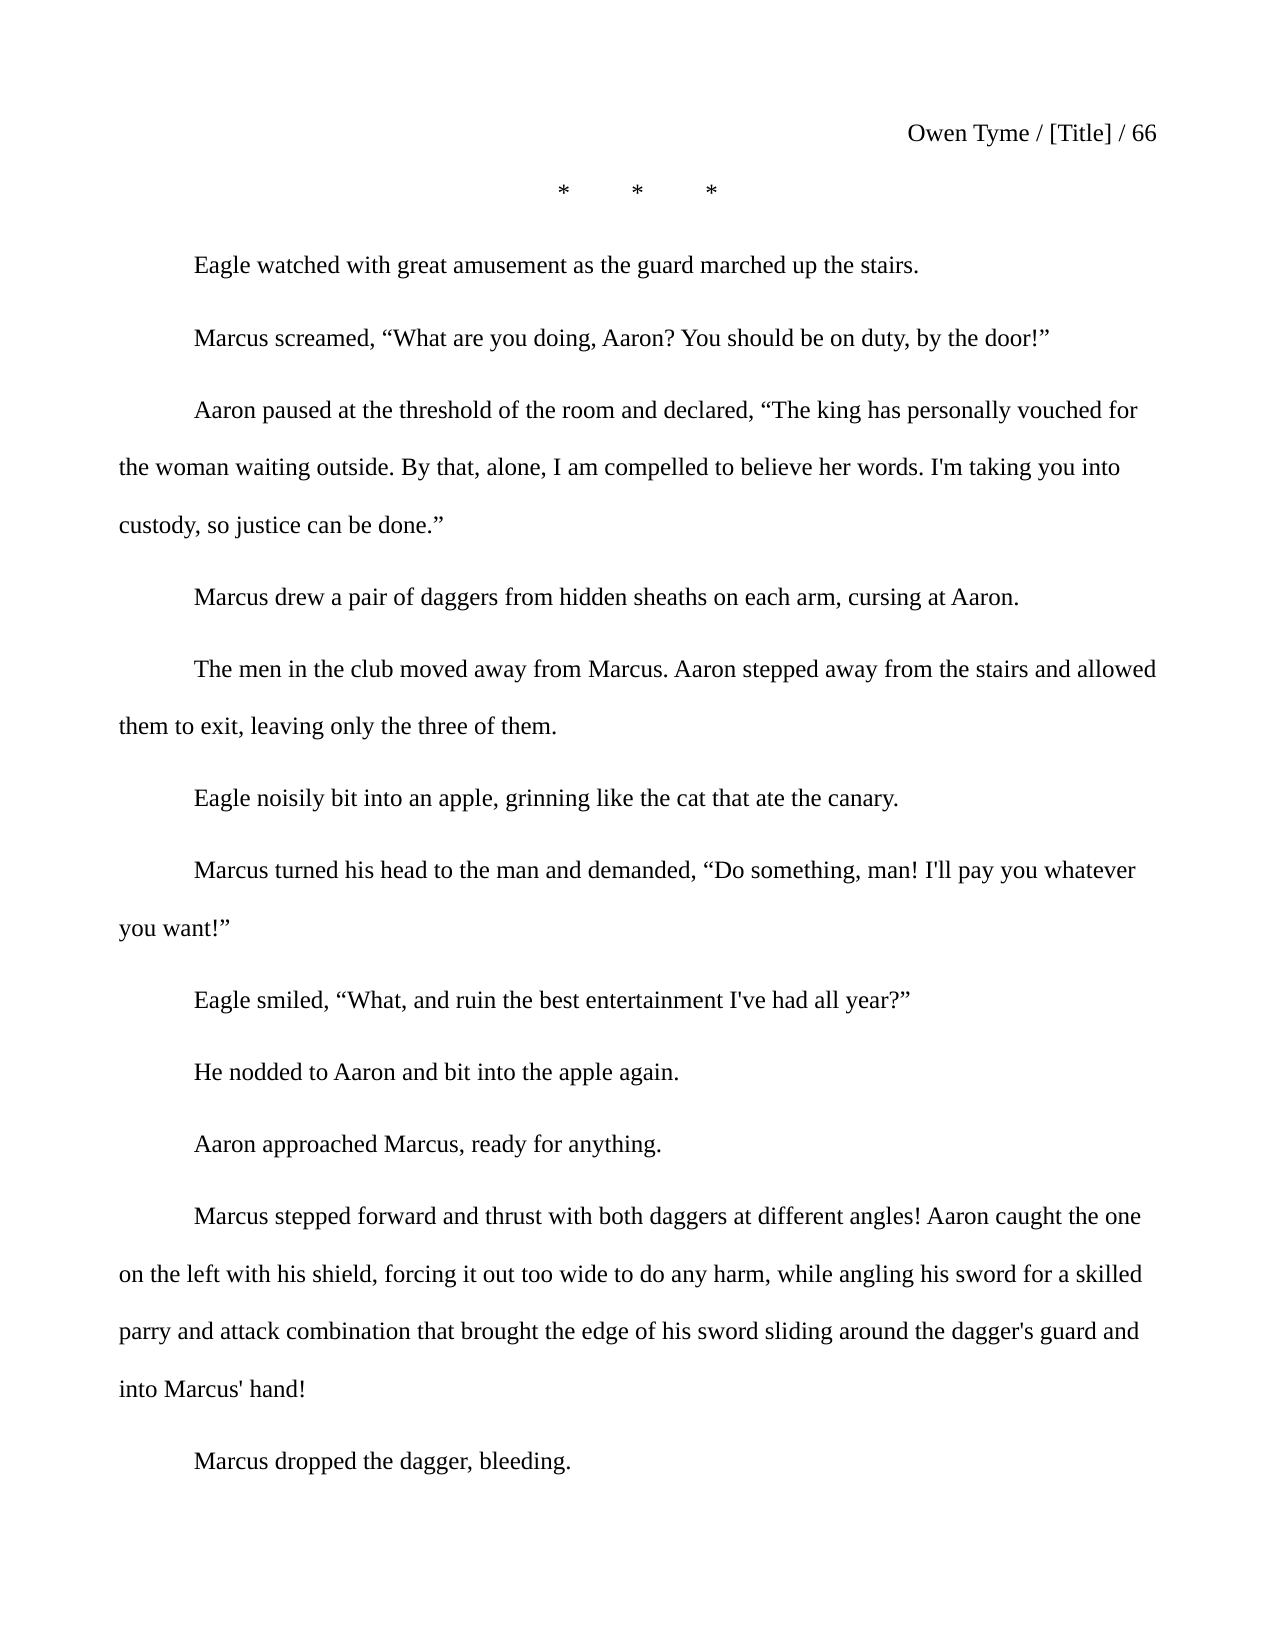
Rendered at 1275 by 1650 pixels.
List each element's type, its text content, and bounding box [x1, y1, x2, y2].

text Marcus turned his head to the man and demanded, “Do something, man! I'll pay you whatever you want!” [118, 856, 1156, 942]
text Eagle smiled, “What, and ruin the best entertainment I've had all year?” [118, 985, 1156, 1014]
text Marcus drew a pair of daggers from hidden sheaths on each arm, cursing at Aaron. [118, 582, 1156, 611]
text Marcus stepped forward and thrust with both daggers at different angles! Aaron caught the one on the left with his shield, forcing it out too wide to do any harm, while angling his sword for a skilled parry and attack combination that brought the edge of his sword sliding around the dagger's guard and into Marcus' hand! [118, 1201, 1156, 1403]
text Marcus screamed, “What are you doing, Aaron? You should be on duty, by the door!” [118, 323, 1156, 351]
text * * * [118, 178, 1156, 207]
text Marcus dropped the dagger, bleeding. [118, 1446, 1156, 1475]
text Eagle watched with great amusement as the guard marched up the stairs. [118, 251, 1156, 279]
text Aaron approached Marcus, ready for anything. [118, 1129, 1156, 1158]
text Aaron paused at the threshold of the room and declared, “The king has personally vouched for the woman waiting outside. By that, alone, I am compelled to believe her words. I'm taking you into custody, so justice can be done.” [118, 395, 1156, 538]
text The men in the club moved away from Marcus. Aaron stepped away from the stairs and allowed them to exit, leaving only the three of them. [118, 654, 1156, 740]
text Eagle noisily bit into an apple, grinning like the cat that ate the canary. [118, 783, 1156, 812]
text He nodded to Aaron and bit into the apple again. [118, 1057, 1156, 1086]
